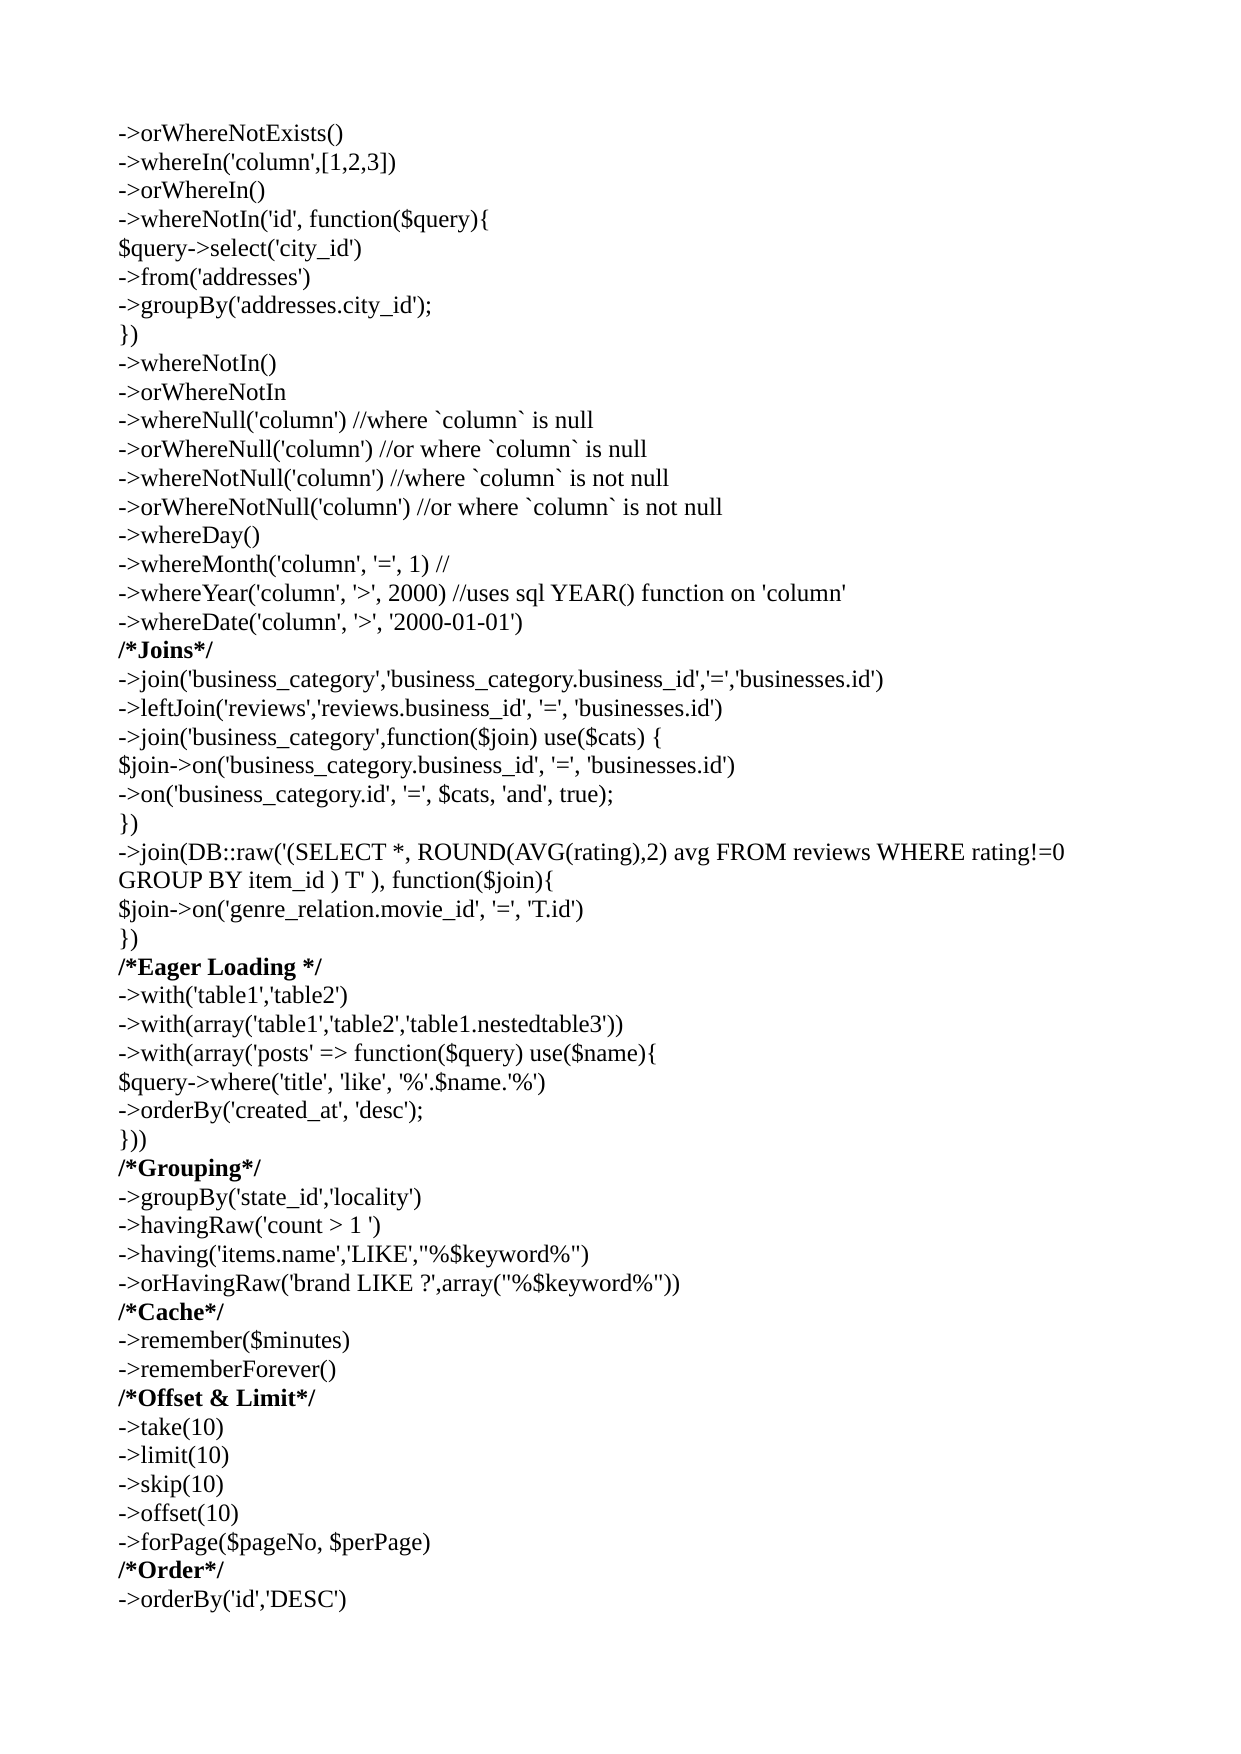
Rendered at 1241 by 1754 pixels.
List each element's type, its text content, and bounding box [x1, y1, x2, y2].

text ->whereNotIn() [118, 348, 1122, 377]
text ->orderBy('created_at', 'desc'); [118, 1096, 1122, 1124]
text ->take(10) [118, 1412, 1122, 1441]
text })) [118, 1124, 1122, 1153]
text }) [118, 319, 1122, 348]
text ->orWhereNull('column') //or where `column` is null [118, 434, 1122, 463]
text ->on('business_category.id', '=', $cats, 'and', true); [118, 779, 1122, 808]
text /*Cache*/ [118, 1297, 1122, 1326]
text ->whereYear('column', '>', 2000) //uses sql YEAR() function on 'column' [118, 578, 1122, 607]
text ->groupBy('state_id','locality') [118, 1182, 1122, 1211]
text ->limit(10) [118, 1441, 1122, 1469]
text ->whereMonth('column', '=', 1) // [118, 549, 1122, 578]
text /*Grouping*/ [118, 1153, 1122, 1182]
text ->leftJoin('reviews','reviews.business_id', '=', 'businesses.id') [118, 693, 1122, 722]
text /*Eager Loading */ [118, 952, 1122, 981]
text ->with('table1','table2') [118, 981, 1122, 1009]
text }) [118, 808, 1122, 837]
text ->groupBy('addresses.city_id'); [118, 291, 1122, 319]
text }) [118, 923, 1122, 952]
text ->skip(10) [118, 1469, 1122, 1498]
text ->remember($minutes) [118, 1326, 1122, 1354]
text ->havingRaw('count > 1 ') [118, 1211, 1122, 1239]
text ->join('business_category','business_category.business_id','=','businesses.id') [118, 664, 1122, 693]
text ->orderBy('id','DESC') [118, 1584, 1122, 1613]
text /*Offset & Limit*/ [118, 1383, 1122, 1412]
text ->join(DB::raw('(SELECT *, ROUND(AVG(rating),2) avg FROM reviews WHERE rating!=0 GROUP BY item_id ) T' ), function($join){ [118, 837, 1122, 894]
text ->whereIn('column',[1,2,3]) [118, 147, 1122, 176]
text $join->on('business_category.business_id', '=', 'businesses.id') [118, 751, 1122, 779]
text ->offset(10) [118, 1498, 1122, 1527]
text ->orWhereNotExists() [118, 118, 1122, 147]
text ->whereNotIn('id', function($query){ [118, 204, 1122, 233]
text ->whereDay() [118, 521, 1122, 549]
text ->forPage($pageNo, $perPage) [118, 1527, 1122, 1556]
text ->with(array('table1','table2','table1.nestedtable3')) [118, 1009, 1122, 1038]
text ->rememberForever() [118, 1354, 1122, 1383]
text ->orWhereNotIn [118, 377, 1122, 406]
text ->orWhereNotNull('column') //or where `column` is not null [118, 492, 1122, 521]
text $query->where('title', 'like', '%'.$name.'%') [118, 1067, 1122, 1096]
text ->with(array('posts' => function($query) use($name){ [118, 1038, 1122, 1067]
text ->from('addresses') [118, 262, 1122, 291]
text ->whereDate('column', '>', '2000-01-01') [118, 607, 1122, 636]
text $query->select('city_id') [118, 233, 1122, 262]
text ->having('items.name','LIKE',"%$keyword%") [118, 1239, 1122, 1268]
text $join->on('genre_relation.movie_id', '=', 'T.id') [118, 894, 1122, 923]
text /*Order*/ [118, 1556, 1122, 1584]
text ->orWhereIn() [118, 176, 1122, 204]
text /*Joins*/ [118, 636, 1122, 664]
text ->orHavingRaw('brand LIKE ?',array("%$keyword%")) [118, 1268, 1122, 1297]
text ->join('business_category',function($join) use($cats) { [118, 722, 1122, 751]
text ->whereNotNull('column') //where `column` is not null [118, 463, 1122, 492]
text ->whereNull('column') //where `column` is null [118, 406, 1122, 434]
